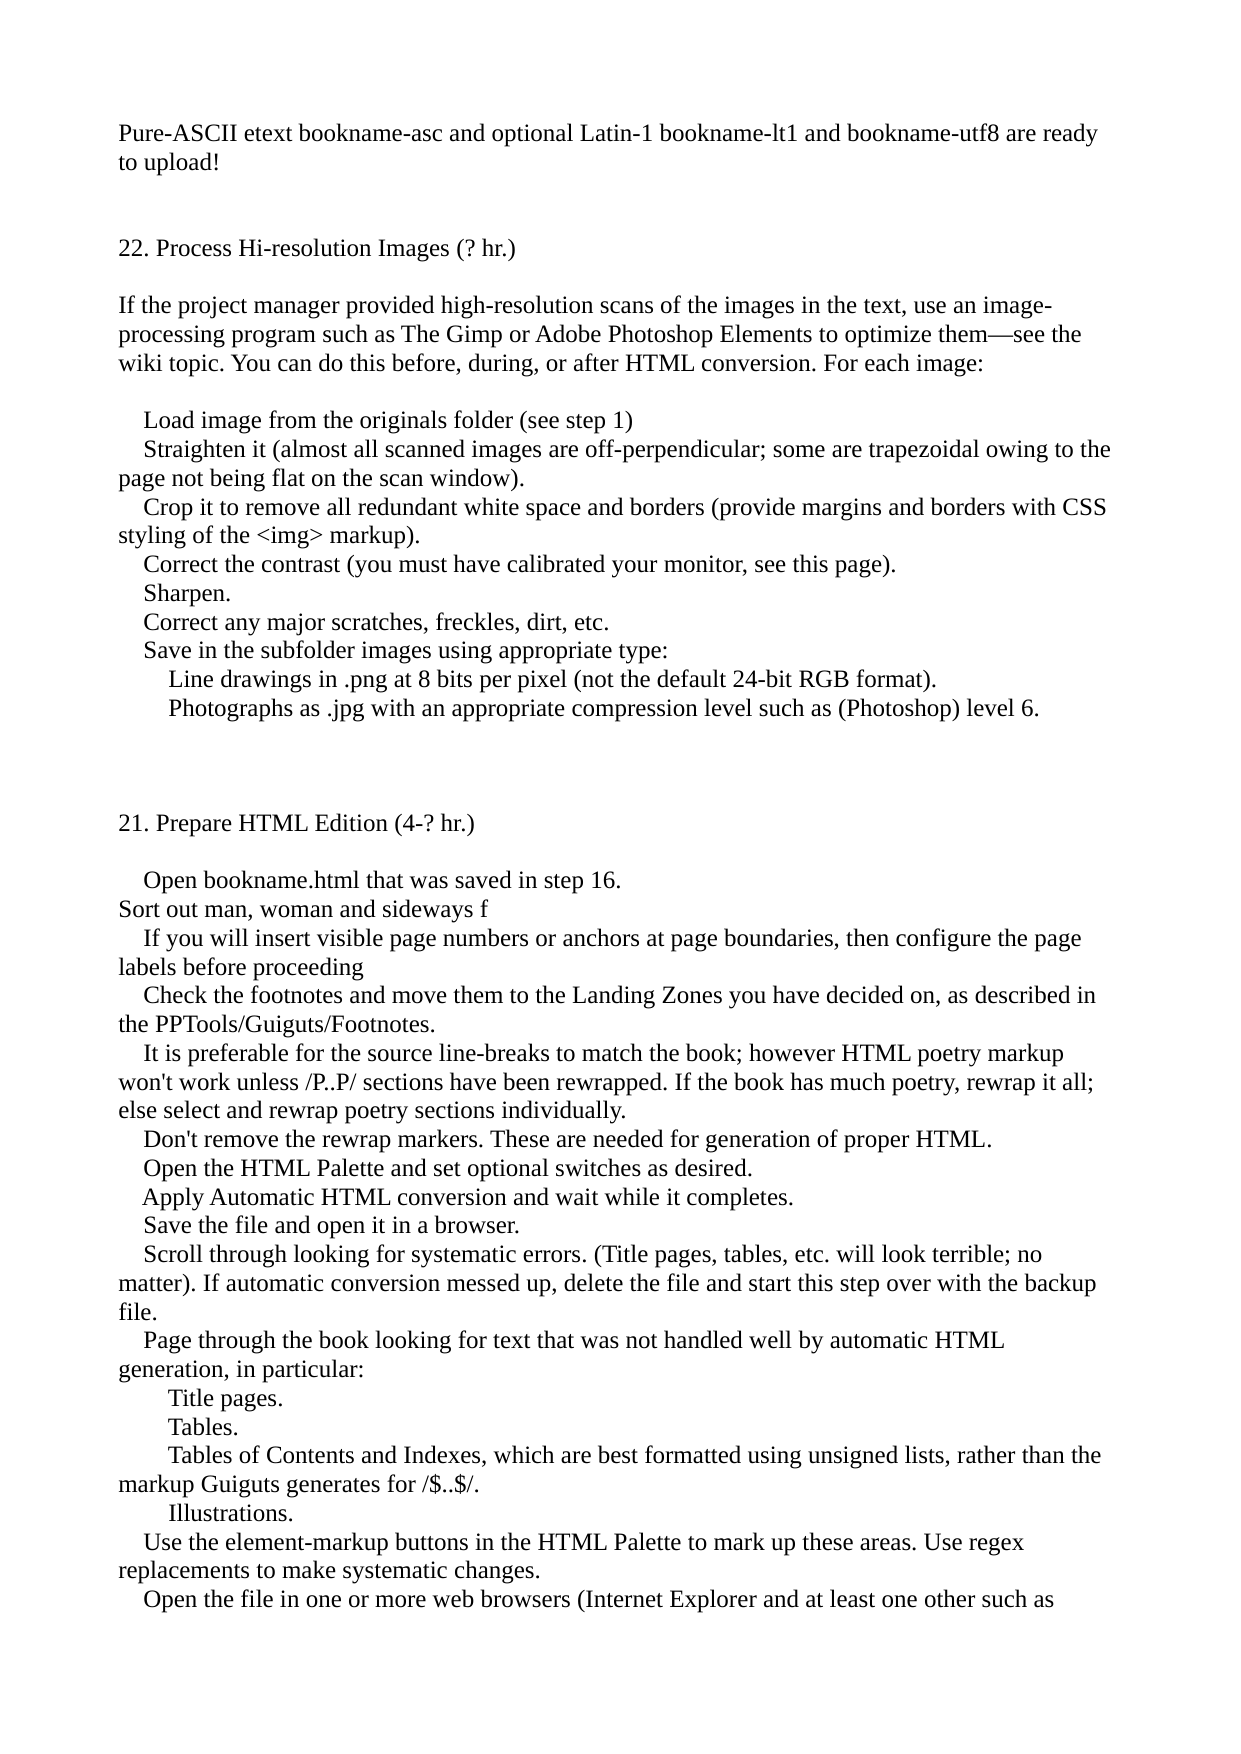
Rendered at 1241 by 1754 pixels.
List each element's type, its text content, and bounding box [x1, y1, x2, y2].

text Save in the subfolder images using appropriate type: [118, 636, 1122, 664]
text Crop it to remove all redundant white space and borders (provide margins and borders with CSS styling of the <img> markup). [118, 492, 1122, 549]
text Page through the book looking for text that was not handled well by automatic HTML generation, in particular: [118, 1326, 1122, 1383]
text Illustrations. [118, 1498, 1122, 1527]
text Use the element-markup buttons in the HTML Palette to mark up these areas. Use regex replacements to make systematic changes. [118, 1527, 1122, 1584]
text Photographs as .jpg with an appropriate compression level such as (Photoshop) level 6. [118, 693, 1122, 722]
text Don't remove the rewrap markers. These are needed for generation of proper HTML. [118, 1124, 1122, 1153]
text Correct any major scratches, freckles, dirt, etc. [118, 607, 1122, 636]
text Check the footnotes and move them to the Landing Zones you have decided on, as described in the PPTools/Guiguts/Footnotes. [118, 981, 1122, 1038]
text Open the file in one or more web browsers (Internet Explorer and at least one other such as [118, 1584, 1122, 1613]
text Save the file and open it in a browser. [118, 1211, 1122, 1239]
text If the project manager provided high-resolution scans of the images in the text, use an image-processing program such as The Gimp or Adobe Photoshop Elements to optimize them—see the wiki topic. You can do this before, during, or after HTML conversion. For each image: [118, 291, 1122, 377]
text Title pages. [118, 1383, 1122, 1412]
text If you will insert visible page numbers or anchors at page boundaries, then configure the page labels before proceeding [118, 923, 1122, 981]
text 21. Prepare HTML Edition (4-? hr.) [118, 808, 1122, 837]
text Load image from the originals folder (see step 1) [118, 406, 1122, 434]
text Line drawings in .png at 8 bits per pixel (not the default 24-bit RGB format). [118, 664, 1122, 693]
text 22. Process Hi-resolution Images (? hr.) [118, 233, 1122, 262]
text Tables. [118, 1412, 1122, 1441]
text Sort out man, woman and sideways f [118, 894, 1122, 923]
text Open the HTML Palette and set optional switches as desired. [118, 1153, 1122, 1182]
text Pure-ASCII etext bookname-asc and optional Latin-1 bookname-lt1 and bookname-utf8 are ready to upload! [118, 118, 1122, 176]
text Correct the contrast (you must have calibrated your monitor, see this page). [118, 549, 1122, 578]
text Apply Automatic HTML conversion and wait while it completes. [118, 1182, 1122, 1211]
text Sharpen. [118, 578, 1122, 607]
text Tables of Contents and Indexes, which are best formatted using unsigned lists, rather than the markup Guiguts generates for /$..$/. [118, 1441, 1122, 1498]
text It is preferable for the source line-breaks to match the book; however HTML poetry markup won't work unless /P..P/ sections have been rewrapped. If the book has much poetry, rewrap it all; else select and rewrap poetry sections individually. [118, 1038, 1122, 1124]
text Straighten it (almost all scanned images are off-perpendicular; some are trapezoidal owing to the page not being flat on the scan window). [118, 434, 1122, 492]
text Scroll through looking for systematic errors. (Title pages, tables, etc. will look terrible; no matter). If automatic conversion messed up, delete the file and start this step over with the backup file. [118, 1239, 1122, 1326]
text Open bookname.html that was saved in step 16. [118, 866, 1122, 894]
